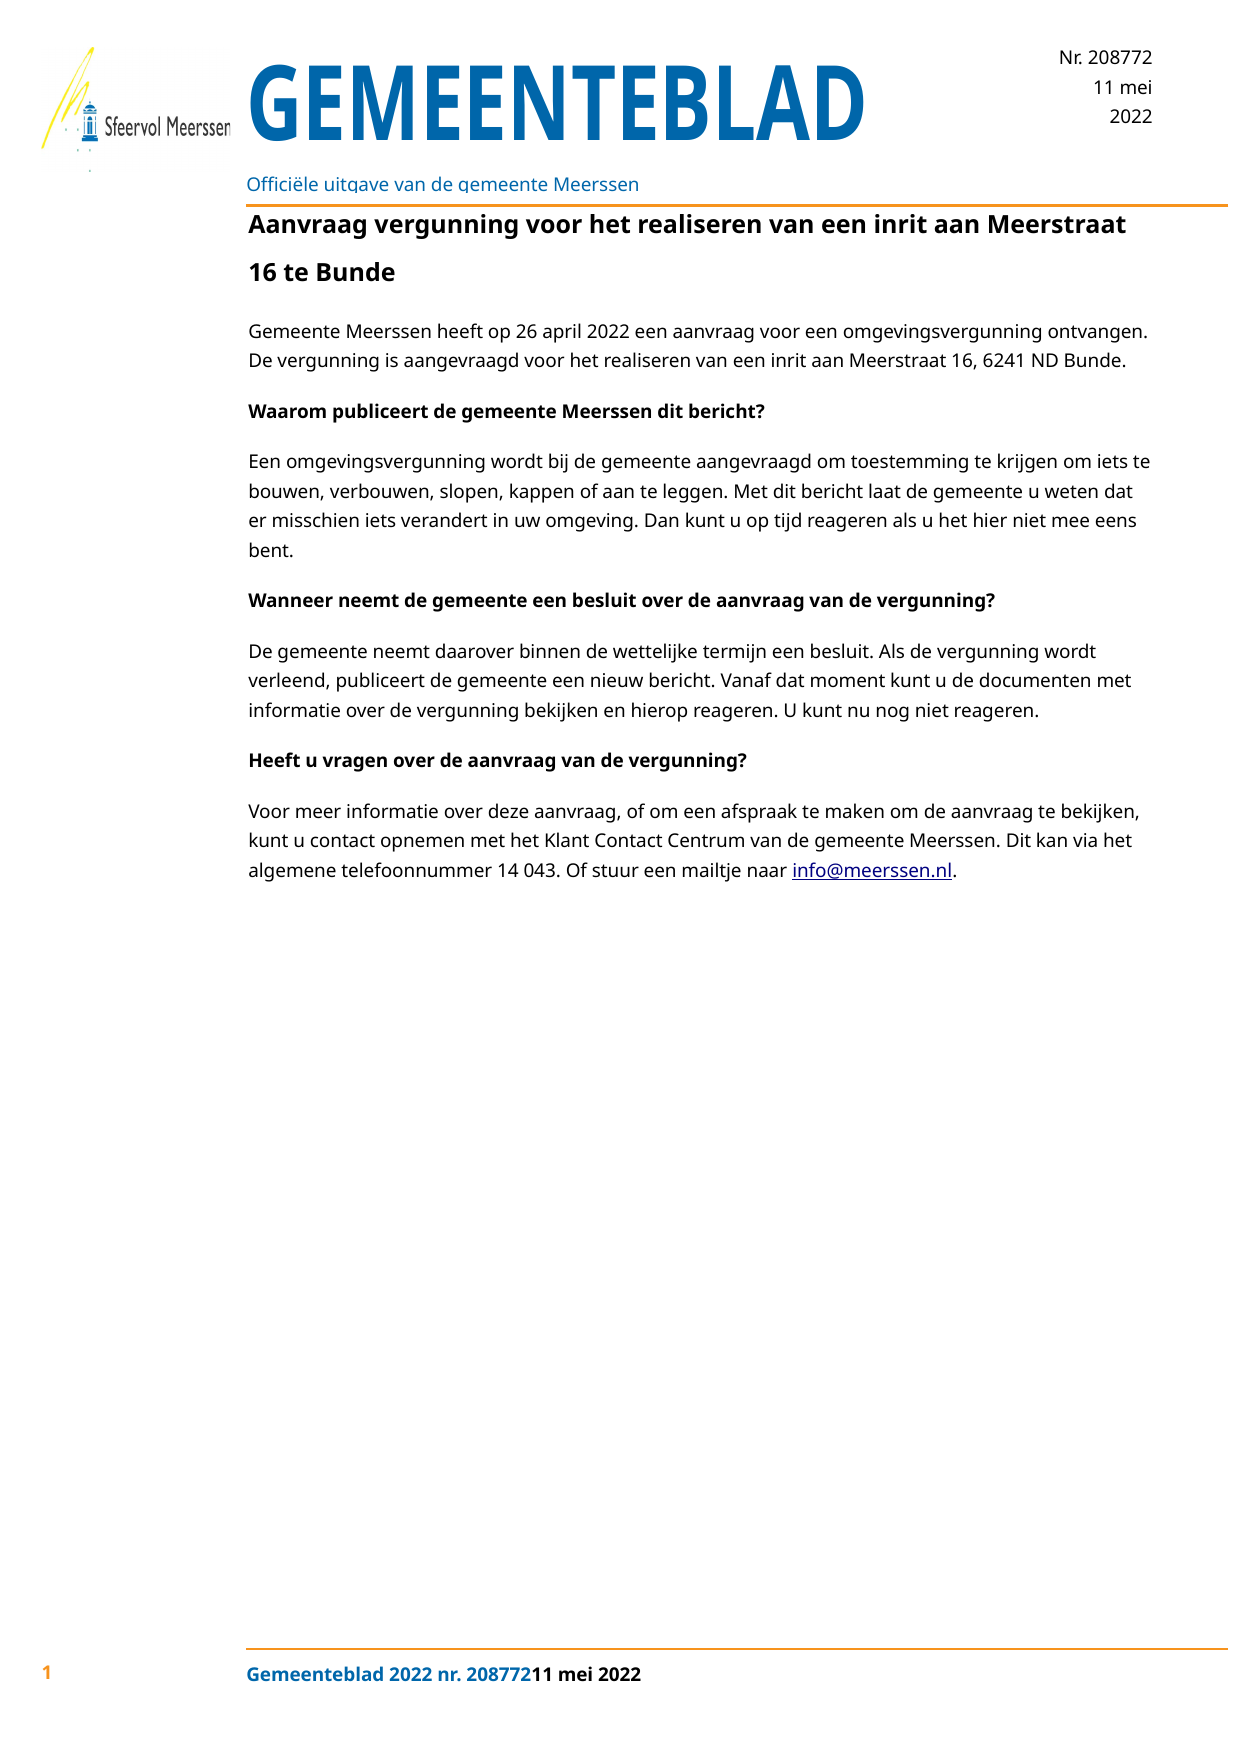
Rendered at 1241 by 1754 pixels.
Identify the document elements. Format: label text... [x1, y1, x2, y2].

text Aanvraag vergunning voor het realiseren van een inrit aan Meerstraat 16 te Bunde [248, 207, 1152, 288]
picture [41, 47, 231, 172]
text Gemeente Meerssen heeft op 26 april 2022 een aanvraag voor een omgevingsvergunning ontvangen. De vergunning is aangevraagd voor het realiseren van een inrit aan Meerstraat 16, 6241 ND Bunde. [248, 318, 1152, 373]
text Wanneer neemt de gemeente een besluit over de aanvraag van de vergunning? [248, 587, 1152, 613]
text Waarom publiceert de gemeente Meerssen dit bericht? [248, 398, 1152, 424]
text De gemeente neemt daarover binnen de wettelijke termijn een besluit. Als de vergunning wordt verleend, publiceert de gemeente een nieuw bericht. Vanaf dat moment kunt u de documenten met informatie over de vergunning bekijken en hierop reageren. U kunt nu nog niet reageren. [248, 638, 1152, 723]
text Een omgevingsvergunning wordt bij de gemeente aangevraagd om toestemming te krijgen om iets te bouwen, verbouwen, slopen, kappen of aan te leggen. Met dit bericht laat de gemeente u weten dat er misschien iets verandert in uw omgeving. Dan kunt u op tijd reageren als u het hier niet mee eens bent. [248, 448, 1152, 563]
text Heeft u vragen over de aanvraag van de vergunning? [248, 747, 1152, 773]
text Voor meer informatie over deze aanvraag, of om een afspraak te maken om de aanvraag te bekijken, kunt u contact opnemen met het Klant Contact Centrum van de gemeente Meerssen. Dit kan via het algemene telefoonnummer 14 043. Of stuur een mailtje naar info@meerssen.nl. [248, 798, 1152, 883]
